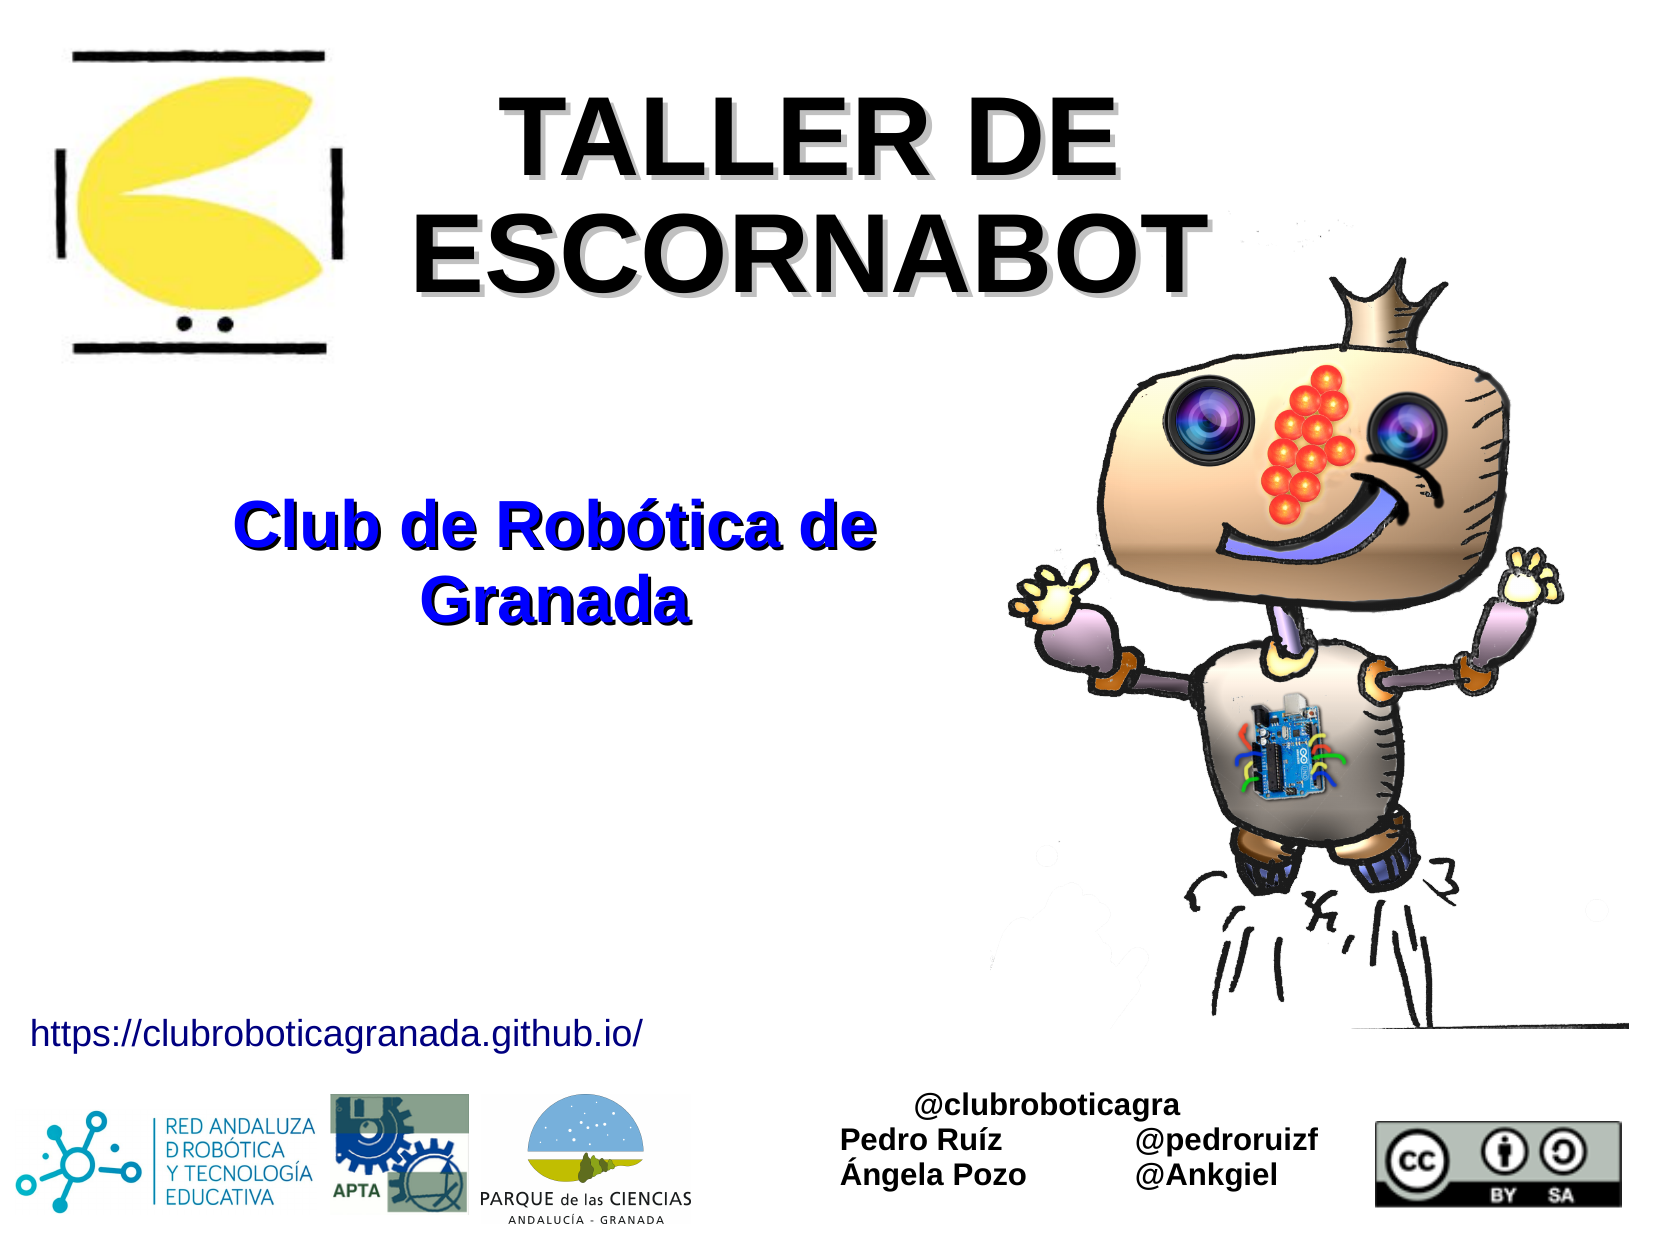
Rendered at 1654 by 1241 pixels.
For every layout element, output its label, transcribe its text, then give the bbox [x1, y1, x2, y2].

picture [330, 1094, 469, 1215]
text_box Club de Robótica de Granada [90, 480, 1021, 826]
text_box TALLER DE ESCORNABOT [377, 75, 1347, 333]
picture [990, 209, 1629, 1029]
text_box https://clubroboticagranada.github.io/ [15, 1005, 736, 1081]
picture [481, 1094, 691, 1224]
picture [1375, 1121, 1622, 1210]
text_box @clubroboticagra Pedro Ruíz @pedroruizf Ángela Pozo @Ankgiel [825, 1080, 1456, 1231]
picture [15, 1109, 317, 1215]
picture [19, 20, 377, 378]
